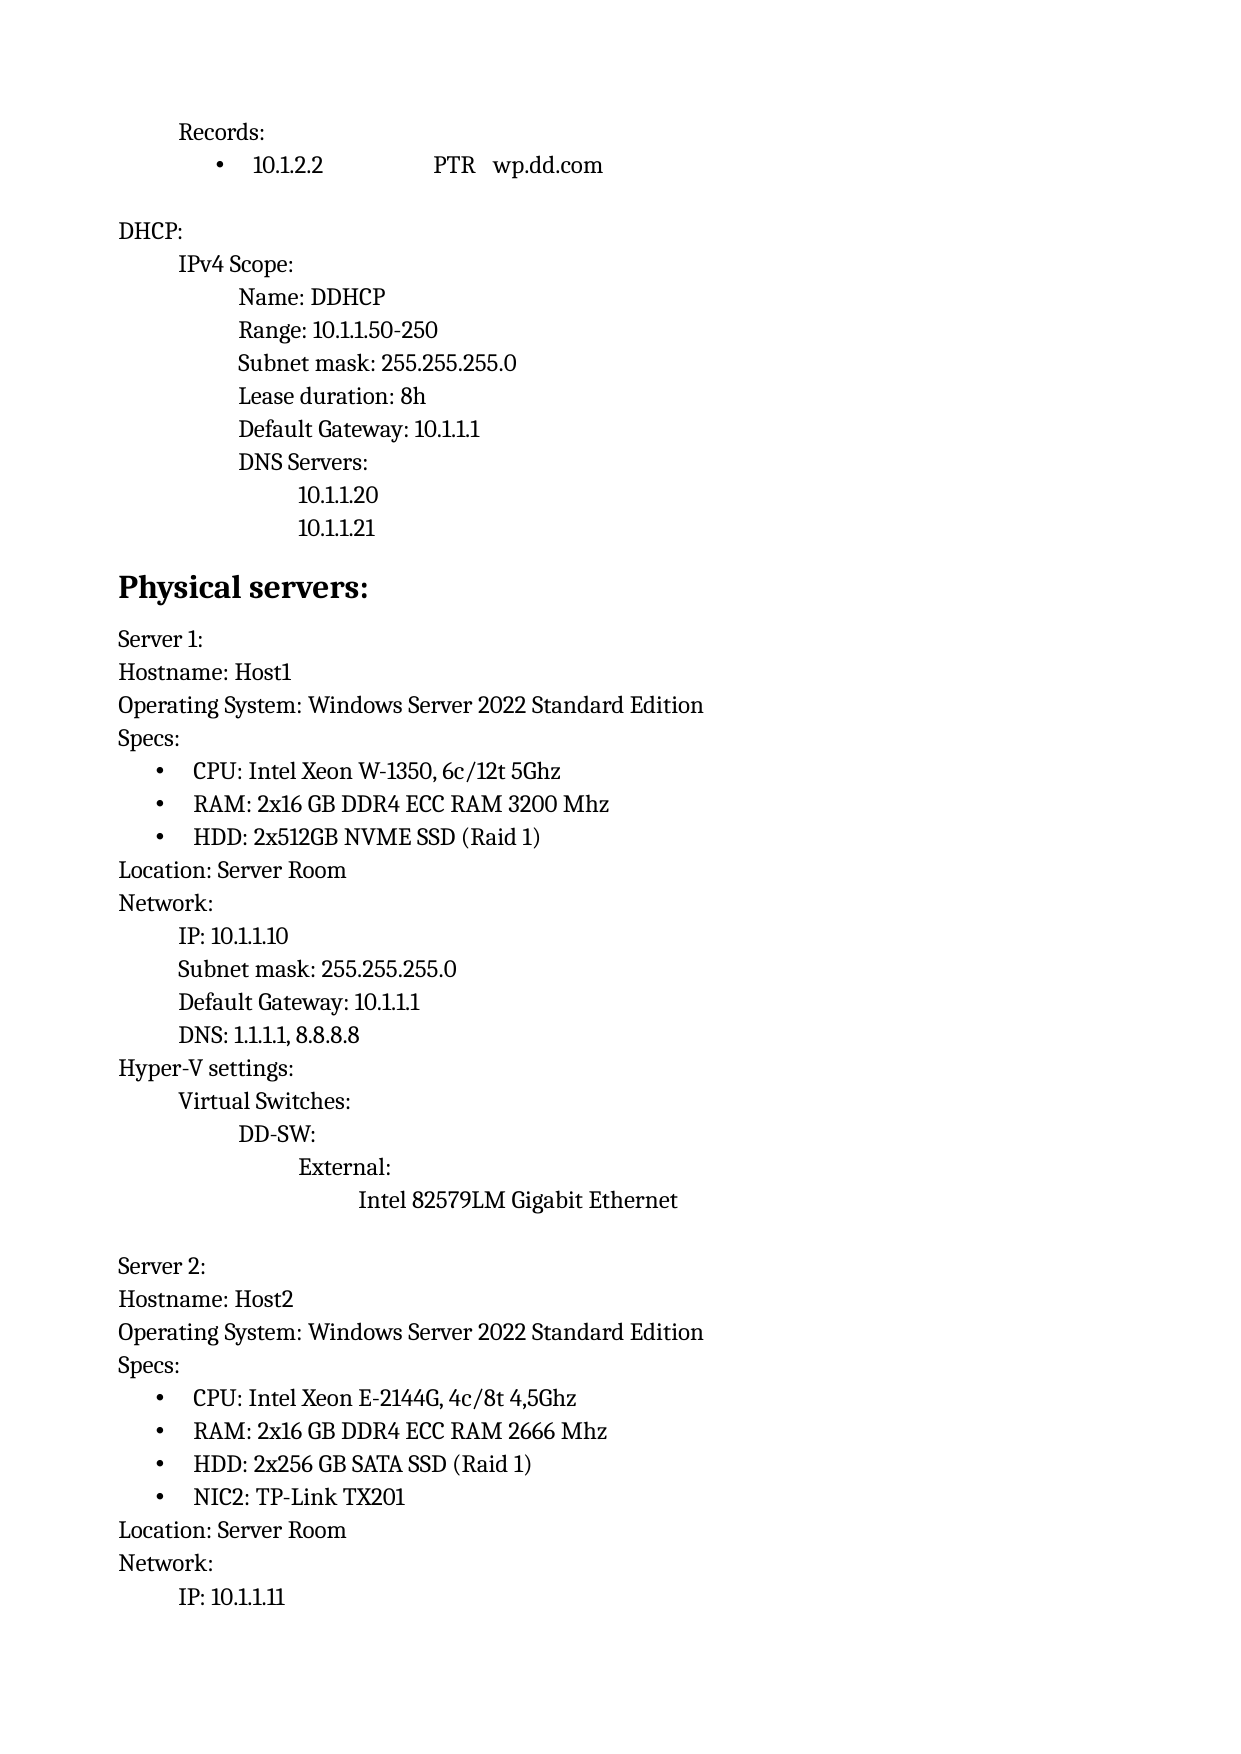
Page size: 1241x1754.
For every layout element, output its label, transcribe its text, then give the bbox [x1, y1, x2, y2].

list RAM: 2x16 GB DDR4 ECC RAM 3200 Mhz [156, 790, 1122, 819]
text DD-SW: [118, 1120, 1122, 1149]
text Lease duration: 8h [118, 382, 1122, 411]
text Hyper-V settings: [118, 1054, 1122, 1083]
text Server 1: [118, 625, 1122, 653]
list CPU: Intel Xeon W-1350, 6c/12t 5Ghz [156, 757, 1122, 786]
text Server 2: [118, 1252, 1122, 1281]
text Specs: [118, 1351, 1122, 1380]
text 10.1.1.20 [118, 481, 1122, 510]
text Virtual Switches: [118, 1087, 1122, 1116]
text External: [118, 1153, 1122, 1182]
subtitle Physical servers: [118, 568, 1122, 607]
list HDD: 2x512GB NVME SSD (Raid 1) [156, 823, 1122, 852]
text IP: 10.1.1.10 [118, 922, 1122, 951]
text Default Gateway: 10.1.1.1 [118, 988, 1122, 1017]
list NIC2: TP-Link TX201 [156, 1483, 1122, 1512]
list HDD: 2x256 GB SATA SSD (Raid 1) [156, 1450, 1122, 1479]
text DNS: 1.1.1.1, 8.8.8.8 [118, 1021, 1122, 1050]
text Range: 10.1.1.50-250 [118, 316, 1122, 345]
list CPU: Intel Xeon E-2144G, 4c/8t 4,5Ghz [156, 1384, 1122, 1413]
text Network: [118, 1549, 1122, 1578]
text IP: 10.1.1.11 [118, 1582, 1122, 1611]
text Operating System: Windows Server 2022 Standard Edition [118, 1318, 1122, 1347]
text Network: [118, 889, 1122, 918]
list RAM: 2x16 GB DDR4 ECC RAM 2666 Mhz [156, 1417, 1122, 1446]
text Hostname: Host2 [118, 1285, 1122, 1314]
text Hostname: Host1 [118, 658, 1122, 687]
text Default Gateway: 10.1.1.1 [118, 415, 1122, 444]
text Records: [118, 118, 1122, 147]
text Subnet mask: 255.255.255.0 [118, 955, 1122, 984]
text DHCP: [118, 217, 1122, 246]
list 10.1.2.2 PTR wp.dd.com [216, 151, 1122, 180]
text Location: Server Room [118, 1516, 1122, 1545]
text DNS Servers: [118, 448, 1122, 477]
text Name: DDHCP [118, 283, 1122, 312]
text IPv4 Scope: [118, 250, 1122, 279]
text Operating System: Windows Server 2022 Standard Edition [118, 691, 1122, 719]
text Intel 82579LM Gigabit Ethernet [118, 1186, 1122, 1215]
text Subnet mask: 255.255.255.0 [118, 349, 1122, 378]
text Specs: [118, 724, 1122, 753]
text Location: Server Room [118, 856, 1122, 885]
text 10.1.1.21 [118, 514, 1122, 543]
